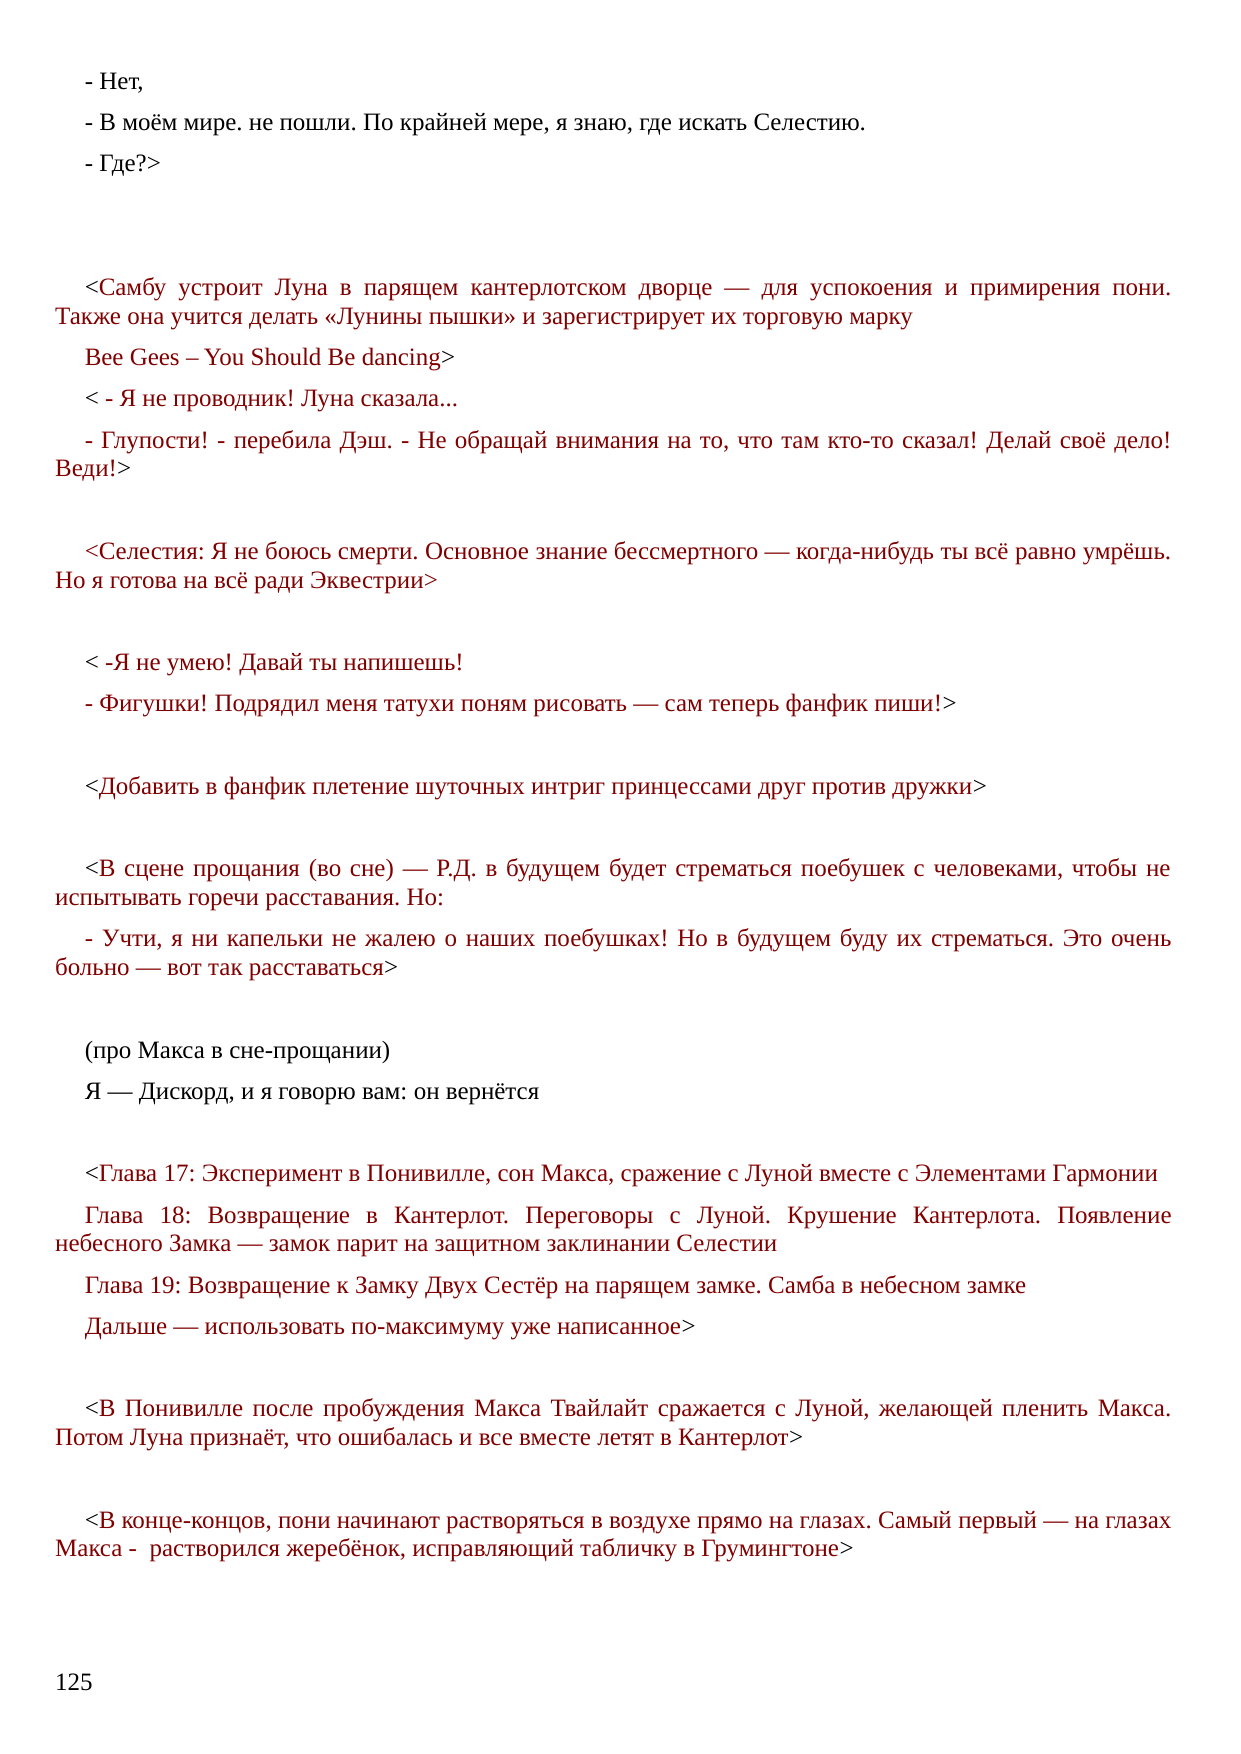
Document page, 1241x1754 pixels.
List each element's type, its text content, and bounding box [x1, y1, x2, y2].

text - Учти, я ни капельки не жалею о наших поебушках! Но в будущем буду их стрематься. Это очень больно — вот так расставаться> [55, 923, 1173, 981]
text <В Понивилле после пробуждения Макса Твайлайт сражается с Луной, желающей пленить Макса. Потом Луна признаёт, что ошибалась и все вместе летят в Кантерлот> [55, 1393, 1173, 1451]
text - Фигушки! Подрядил меня татухи поням рисовать — сам теперь фанфик пиши!> [55, 688, 1173, 717]
text <В конце-концов, пони начинают растворяться в воздухе прямо на глазах. Самый первый — на глазах Макса - растворился жеребёнок, исправляющий табличку в Грумингтоне> [55, 1505, 1173, 1562]
text - Нет, [55, 66, 1173, 95]
text Дальше — использовать по-максимуму уже написанное> [55, 1311, 1173, 1340]
text < - Я не проводник! Луна сказала... [55, 383, 1173, 412]
text Глава 18: Возвращение в Кантерлот. Переговоры с Луной. Крушение Кантерлота. Появление небесного Замка — замок парит на защитном заклинании Селестии [55, 1200, 1173, 1257]
text <Глава 17: Эксперимент в Понивилле, сон Макса, сражение с Луной вместе с Элементами Гармонии [55, 1158, 1173, 1187]
text Bee Gees – You Should Be dancing> [55, 342, 1173, 371]
text - В моём мире. не пошли. По крайней мере, я знаю, где искать Селестию. [55, 107, 1173, 136]
text <Добавить в фанфик плетение шуточных интриг принцессами друг против дружки> [55, 771, 1173, 800]
text < -Я не умею! Давай ты напишешь! [55, 647, 1173, 676]
text Я — Дискорд, и я говорю вам: он вернётся [55, 1076, 1173, 1105]
text Глава 19: Возвращение к Замку Двух Сестёр на парящем замке. Самба в небесном замке [55, 1270, 1173, 1298]
text - Где?> [55, 148, 1173, 177]
text - Глупости! - перебила Дэш. - Не обращай внимания на то, что там кто-то сказал! Делай своё дело! Веди!> [55, 425, 1173, 482]
text <Самбу устроит Луна в парящем кантерлотском дворце — для успокоения и примирения пони. Также она учится делать «Лунины пышки» и зарегистрирует их торговую марку [55, 272, 1173, 330]
text (про Макса в сне-прощании) [55, 1035, 1173, 1063]
text <Селестия: Я не боюсь смерти. Основное знание бессмертного — когда-нибудь ты всё равно умрёшь. Но я готова на всё ради Эквестрии> [55, 536, 1173, 593]
text <В сцене прощания (во сне) — Р.Д. в будущем будет стрематься поебушек с человеками, чтобы не испытывать горечи расставания. Но: [55, 853, 1173, 911]
